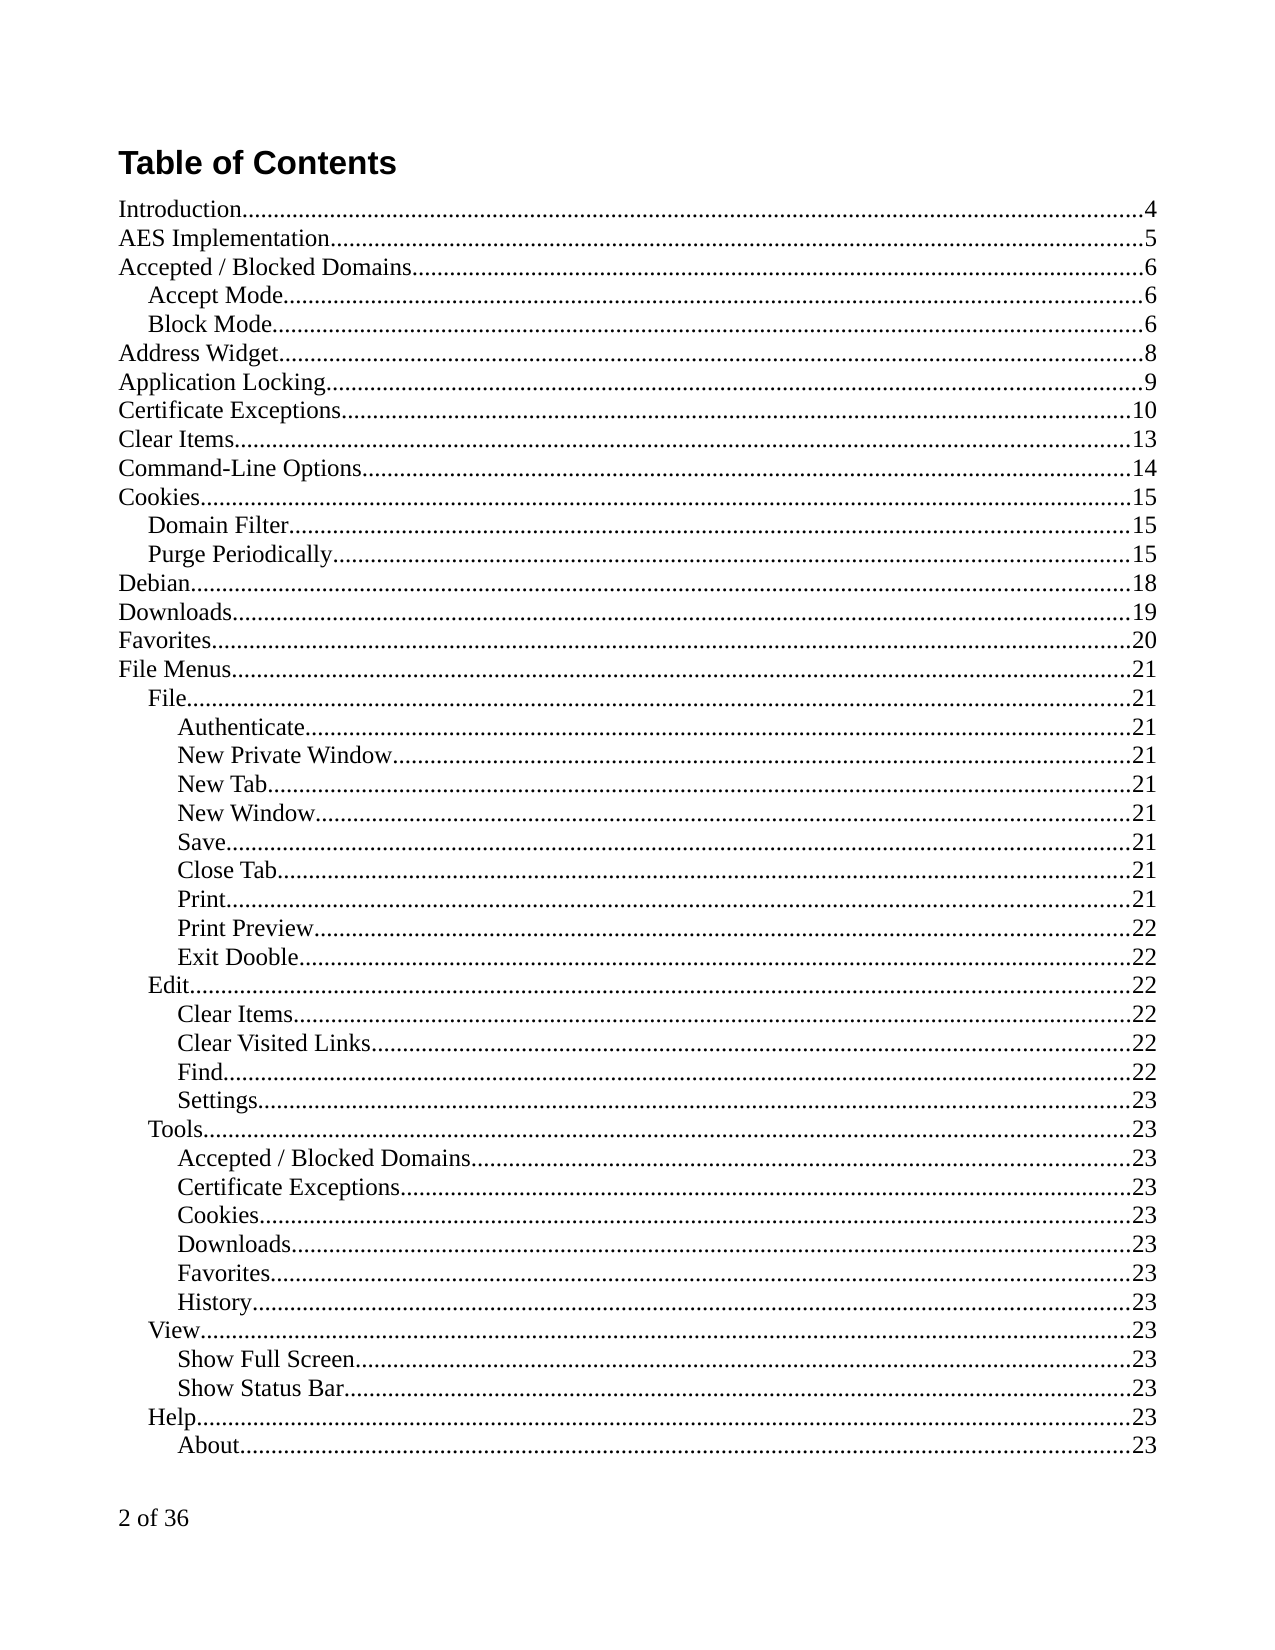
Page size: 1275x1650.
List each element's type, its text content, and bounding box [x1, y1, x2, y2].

text Certificate Exceptions 23 [177, 1172, 1157, 1200]
text Address Widget 8 [118, 338, 1157, 367]
text Downloads 19 [118, 597, 1157, 625]
text New Tab 21 [177, 769, 1157, 798]
text History 23 [177, 1287, 1157, 1315]
text Clear Items 13 [118, 424, 1157, 453]
text Close Tab 21 [177, 855, 1157, 884]
text Domain Filter 15 [148, 510, 1157, 539]
text Tools 23 [148, 1114, 1157, 1143]
text Favorites 20 [118, 625, 1157, 654]
text View 23 [148, 1315, 1157, 1344]
text Debian 18 [118, 568, 1157, 597]
text Settings 23 [177, 1085, 1157, 1114]
text Save 21 [177, 827, 1157, 855]
text Help 23 [148, 1402, 1157, 1430]
text Downloads 23 [177, 1229, 1157, 1258]
text Accept Mode 6 [148, 280, 1157, 309]
text Find 22 [177, 1057, 1157, 1085]
text Show Status Bar 23 [177, 1373, 1157, 1402]
text Show Full Screen 23 [177, 1344, 1157, 1373]
text Certificate Exceptions 10 [118, 395, 1157, 424]
text Accepted / Blocked Domains 23 [177, 1143, 1157, 1172]
text Application Locking 9 [118, 367, 1157, 395]
text Edit 22 [148, 970, 1157, 999]
text Authenticate 21 [177, 712, 1157, 740]
text Exit Dooble 22 [177, 942, 1157, 970]
text Clear Visited Links 22 [177, 1028, 1157, 1057]
text Purge Periodically 15 [148, 539, 1157, 568]
text Accepted / Blocked Domains 6 [118, 252, 1157, 280]
text About 23 [177, 1430, 1157, 1459]
text Command-Line Options 14 [118, 453, 1157, 482]
text Cookies 23 [177, 1200, 1157, 1229]
text Print 21 [177, 884, 1157, 913]
subtitle Table of Contents [118, 143, 1157, 182]
text Favorites 23 [177, 1258, 1157, 1287]
text New Window 21 [177, 798, 1157, 827]
text File 21 [148, 683, 1157, 712]
text Cookies 15 [118, 482, 1157, 510]
text Clear Items 22 [177, 999, 1157, 1028]
text New Private Window 21 [177, 740, 1157, 769]
text File Menus 21 [118, 654, 1157, 683]
text Block Mode 6 [148, 309, 1157, 338]
text AES Implementation 5 [118, 223, 1157, 252]
text Print Preview 22 [177, 913, 1157, 942]
text Introduction 4 [118, 194, 1157, 223]
